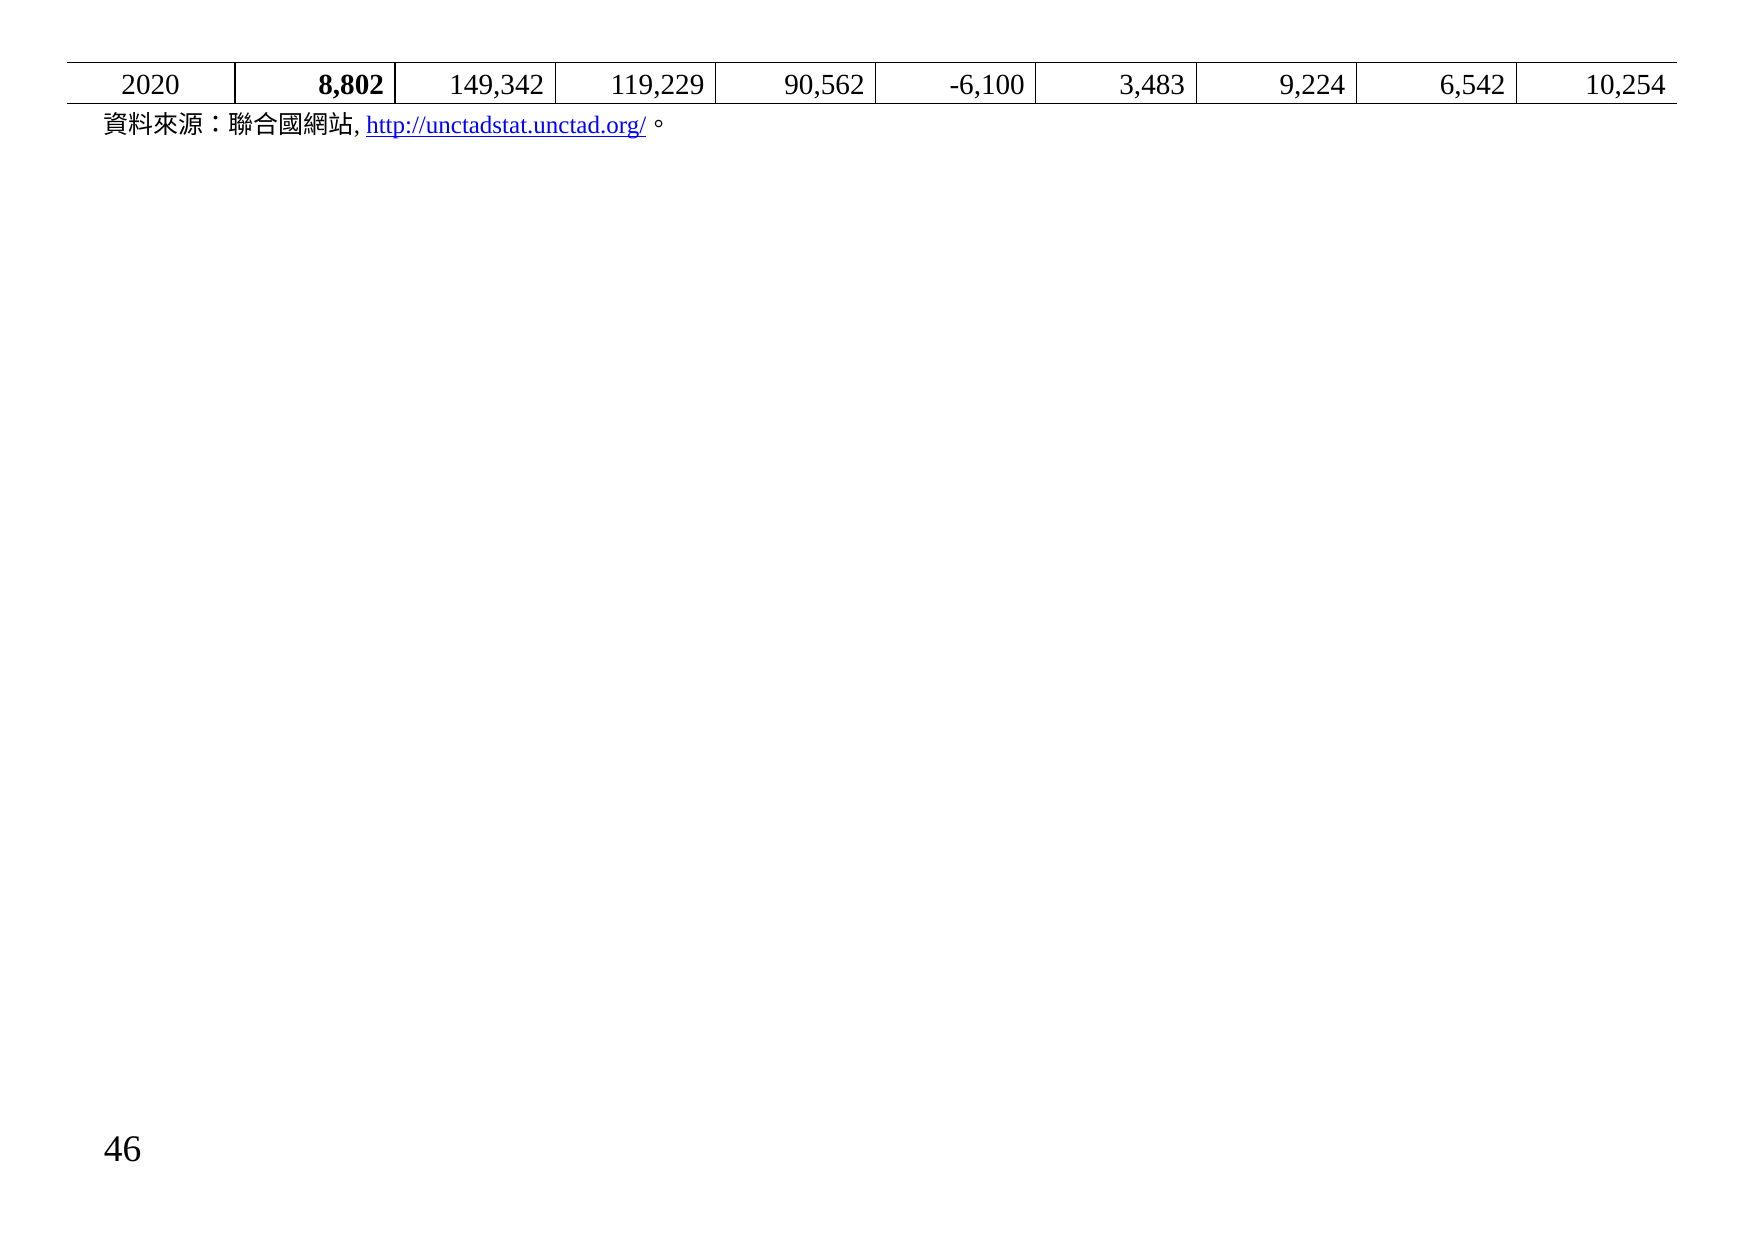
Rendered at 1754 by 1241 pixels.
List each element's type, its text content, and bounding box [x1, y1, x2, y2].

table_cell 119,229 [556, 63, 715, 103]
table_cell 90,562 [716, 63, 875, 103]
text 資料來源：聯合國網站, http://unctadstat.unctad.org/。 [103, 104, 1639, 142]
table_cell 3,483 [1036, 63, 1196, 103]
table_cell 10,254 [1517, 63, 1677, 103]
table_cell 6,542 [1357, 63, 1516, 103]
table_cell 8,802 [236, 63, 394, 103]
table_cell 2020 [67, 63, 234, 103]
table_cell 9,224 [1197, 63, 1356, 103]
table_cell -6,100 [876, 63, 1035, 103]
table_cell 149,342 [396, 63, 555, 103]
